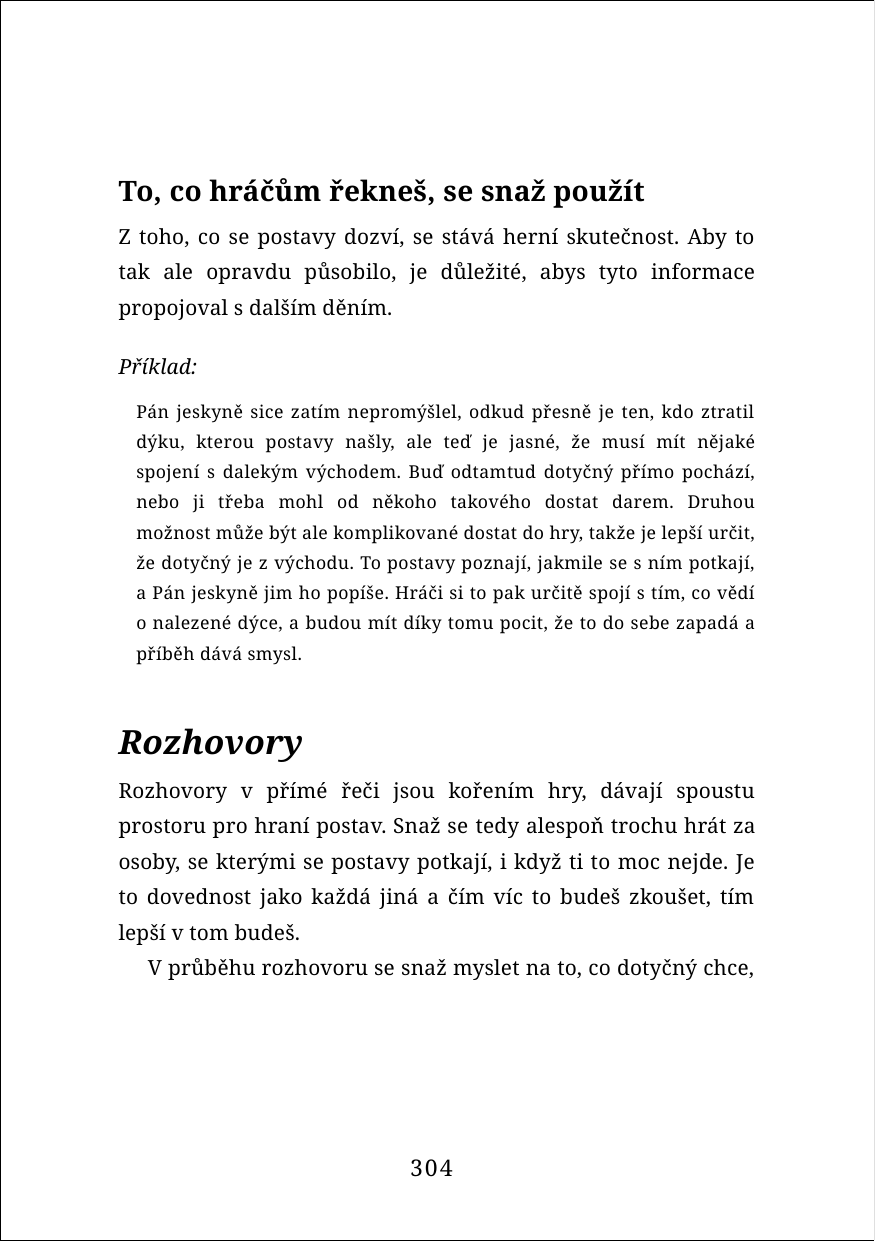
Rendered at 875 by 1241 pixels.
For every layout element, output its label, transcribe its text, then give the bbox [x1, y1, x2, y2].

text Z toho, co se postavy dozví, se stává herní skutečnost. Aby to tak ale opravdu působilo, je důležité, abys tyto informace propojoval s dalším děním. [118, 222, 756, 321]
text Pán jeskyně sice zatím nepromýšlel, odkud přesně je ten, kdo ztratil dýku, kterou postavy našly, ale teď je jasné, že musí mít nějaké spojení s dalekým východem. Buď odtamtud dotyčný přímo pochází, nebo ji třeba mohl od někoho takového dostat darem. Druhou možnost může být ale komplikované dostat do hry, takže je lepší určit, že dotyčný je z východu. To postavy poznají, jakmile se s ním potkají, a Pán jeskyně jim ho popíše. Hráči si to pak určitě spojí s tím, co vědí o nalezené dýce, a budou mít díky tomu pocit, že to do sebe zapadá a příběh dává smysl. [136, 399, 756, 665]
text Rozhovory v přímé řeči jsou kořením hry, dávají spoustu prostoru pro hraní postav. Snaž se tedy alespoň trochu hrát za osoby, se kterými se postavy potkají, i když ti to moc nejde. Je to dovednost jako každá jiná a čím víc to budeš zkoušet, tím lepší v tom budeš. V průběhu rozhovoru se snaž myslet na to, co dotyčný chce, [118, 776, 756, 982]
subtitle To, co hráčům řekneš, se snaž použít [118, 172, 756, 210]
text Příklad: [118, 352, 756, 381]
subtitle Rozhovory [118, 718, 756, 764]
